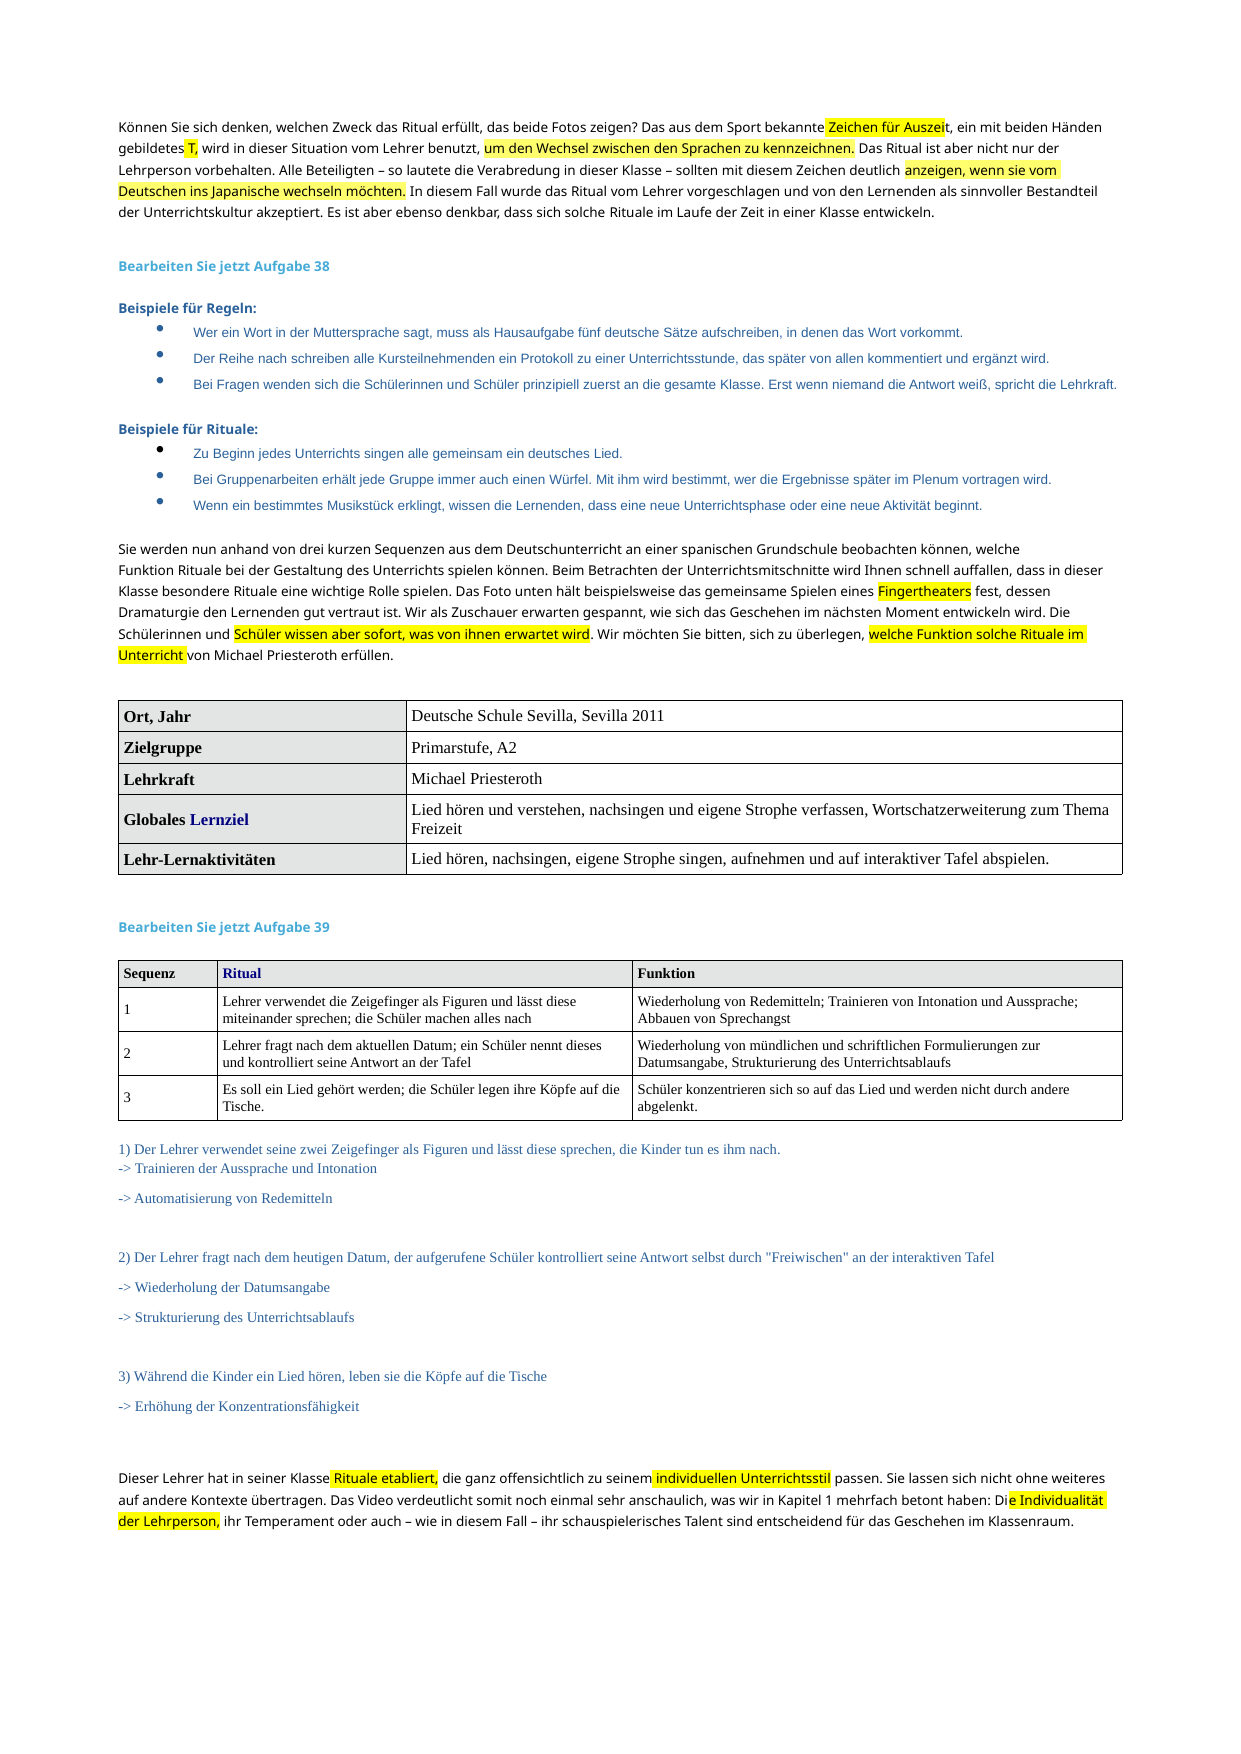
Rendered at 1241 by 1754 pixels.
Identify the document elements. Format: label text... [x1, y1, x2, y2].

table_cell Wiederholung von Redemitteln; Trainieren von Intonation und Aussprache; Abbauen von Sprechangst [633, 988, 1122, 1031]
text -> Trainieren der Aussprache und Intonation [118, 1160, 1122, 1177]
list Bei Gruppenarbeiten erhält jede Gruppe immer auch einen Würfel. Mit ihm wird bestimmt, wer die Ergebnisse später im Plenum vortragen wird. [156, 467, 1122, 489]
text Können Sie sich denken, welchen Zweck das Ritual erfüllt, das beide Fotos zeigen? Das aus dem Sport bekannte Zeichen für Auszeit, ein mit beiden Händen gebildetes T, wird in dieser Situation vom Lehrer benutzt, um den Wechsel zwischen den Sprachen zu kennzeichnen. Das Ritual ist aber nicht nur der Lehrperson vorbehalten. Alle Beteiligten – so lautete die Verabredung in dieser Klasse – sollten mit diesem Zeichen deutlich anzeigen, wenn sie vom Deutschen ins Japanische wechseln möchten. In diesem Fall wurde das Ritual vom Lehrer vorgeschlagen und von den Lernenden als sinnvoller Bestandteil der Unterrichtskultur akzeptiert. Es ist aber ebenso denkbar, dass sich solche Rituale im Laufe der Zeit in einer Klasse entwickeln. [118, 118, 1122, 221]
table_cell Lehrer verwendet die Zeigefinger als Figuren und lässt diese miteinander sprechen; die Schüler machen alles nach [218, 988, 632, 1031]
text Beispiele für Rituale: [118, 419, 1122, 438]
text Dieser Lehrer hat in seiner Klasse Rituale etabliert, die ganz offensichtlich zu seinem individuellen Unterrichtsstil passen. Sie lassen sich nicht ohne weiteres auf andere Kontexte übertragen. Das Video verdeutlicht somit noch einmal sehr anschaulich, was wir in Kapitel 1 mehrfach betont haben: Die Individualität der Lehrperson, ihr Temperament oder auch – wie in diesem Fall – ihr schauspielerisches Talent sind entscheidend für das Geschehen im Klassenraum. [118, 1469, 1122, 1530]
table_cell Es soll ein Lied gehört werden; die Schüler legen ihre Köpfe auf die Tische. [218, 1076, 632, 1119]
table_cell Wiederholung von mündlichen und schriftlichen Formulierungen zur Datumsangabe, Strukturierung des Unterrichtsablaufs [633, 1032, 1122, 1075]
text 3) Während die Kinder ein Lied hören, leben sie die Köpfe auf die Tische [118, 1368, 1122, 1384]
table_cell Schüler konzentrieren sich so auf das Lied und werden nicht durch andere abgelenkt. [633, 1076, 1122, 1119]
text -> Strukturierung des Unterrichtsablaufs [118, 1308, 1122, 1325]
table_cell Globales Lernziel [119, 795, 406, 843]
table_cell Zielgruppe [119, 732, 406, 763]
table_cell Michael Priesteroth [407, 764, 1122, 794]
table_cell 1 [119, 988, 217, 1031]
table_cell Lehrer fragt nach dem aktuellen Datum; ein Schüler nennt dieses und kontrolliert seine Antwort an der Tafel [218, 1032, 632, 1075]
table_header Funktion [633, 961, 1122, 987]
list Der Reihe nach schreiben alle Kursteilnehmenden ein Protokoll zu einer Unterrichtsstunde, das später von allen kommentiert und ergänzt wird. [156, 346, 1122, 369]
table_cell Lehr-Lernaktivitäten [119, 844, 406, 874]
text -> Wiederholung der Datumsangabe [118, 1279, 1122, 1296]
table_header Deutsche Schule Sevilla, Sevilla 2011 [407, 701, 1122, 731]
table_header Sequenz [119, 961, 217, 987]
table_cell Lied hören, nachsingen, eigene Strophe singen, aufnehmen und auf interaktiver Tafel abspielen. [407, 844, 1122, 874]
list Bei Fragen wenden sich die Schülerinnen und Schüler prinzipiell zuerst an die gesamte Klasse. Erst wenn niemand die Antwort weiß, spricht die Lehrkraft. [156, 372, 1122, 395]
text -> Erhöhung der Konzentrationsfähigkeit [118, 1397, 1122, 1414]
table_cell Primarstufe, A2 [407, 732, 1122, 763]
text Beispiele für Regeln: [118, 299, 1122, 318]
text -> Automatisierung von Redemitteln [118, 1190, 1122, 1206]
list Wer ein Wort in der Muttersprache sagt, muss als Hausaufgabe fünf deutsche Sätze aufschreiben, in denen das Wort vorkommt. [156, 320, 1122, 343]
table_cell Lied hören und verstehen, nachsingen und eigene Strophe verfassen, Wortschatzerweiterung zum Thema Freizeit [407, 795, 1122, 843]
list Wenn ein bestimmtes Musikstück erklingt, wissen die Lernenden, dass eine neue Unterrichtsphase oder eine neue Aktivität beginnt. [156, 493, 1122, 516]
table_header Ort, Jahr [119, 701, 406, 731]
table_cell 3 [119, 1076, 217, 1119]
text Sie werden nun anhand von drei kurzen Sequenzen aus dem Deutschunterricht an einer spanischen Grundschule beobachten können, welche Funktion Rituale bei der Gestaltung des Unterrichts spielen können. Beim Betrachten der Unterrichtsmitschnitte wird Ihnen schnell auffallen, dass in dieser Klasse besondere Rituale eine wichtige Rolle spielen. Das Foto unten hält beispielsweise das gemeinsame Spielen eines Fingertheaters fest, dessen Dramaturgie den Lernenden gut vertraut ist. Wir als Zuschauer erwarten gespannt, wie sich das Geschehen im nächsten Moment entwickeln wird. Die Schülerinnen und Schüler wissen aber sofort, was von ihnen erwartet wird. Wir möchten Sie bitten, sich zu überlegen, welche Funktion solche Rituale im Unterricht von Michael Priesteroth erfüllen. [118, 540, 1122, 664]
table_cell Lehrkraft [119, 764, 406, 794]
text Bearbeiten Sie jetzt Aufgabe 39 [118, 918, 1122, 936]
table_cell 2 [119, 1032, 217, 1075]
list Zu Beginn jedes Unterrichts singen alle gemeinsam ein deutsches Lied. [156, 441, 1122, 463]
text Bearbeiten Sie jetzt Aufgabe 38 [118, 257, 1122, 275]
text 2) Der Lehrer fragt nach dem heutigen Datum, der aufgerufene Schüler kontrolliert seine Antwort selbst durch "Freiwischen" an der interaktiven Tafel [118, 1249, 1122, 1266]
table_header Ritual [218, 961, 632, 987]
text 1) Der Lehrer verwendet seine zwei Zeigefinger als Figuren und lässt diese sprechen, die Kinder tun es ihm nach. [118, 1141, 1122, 1157]
